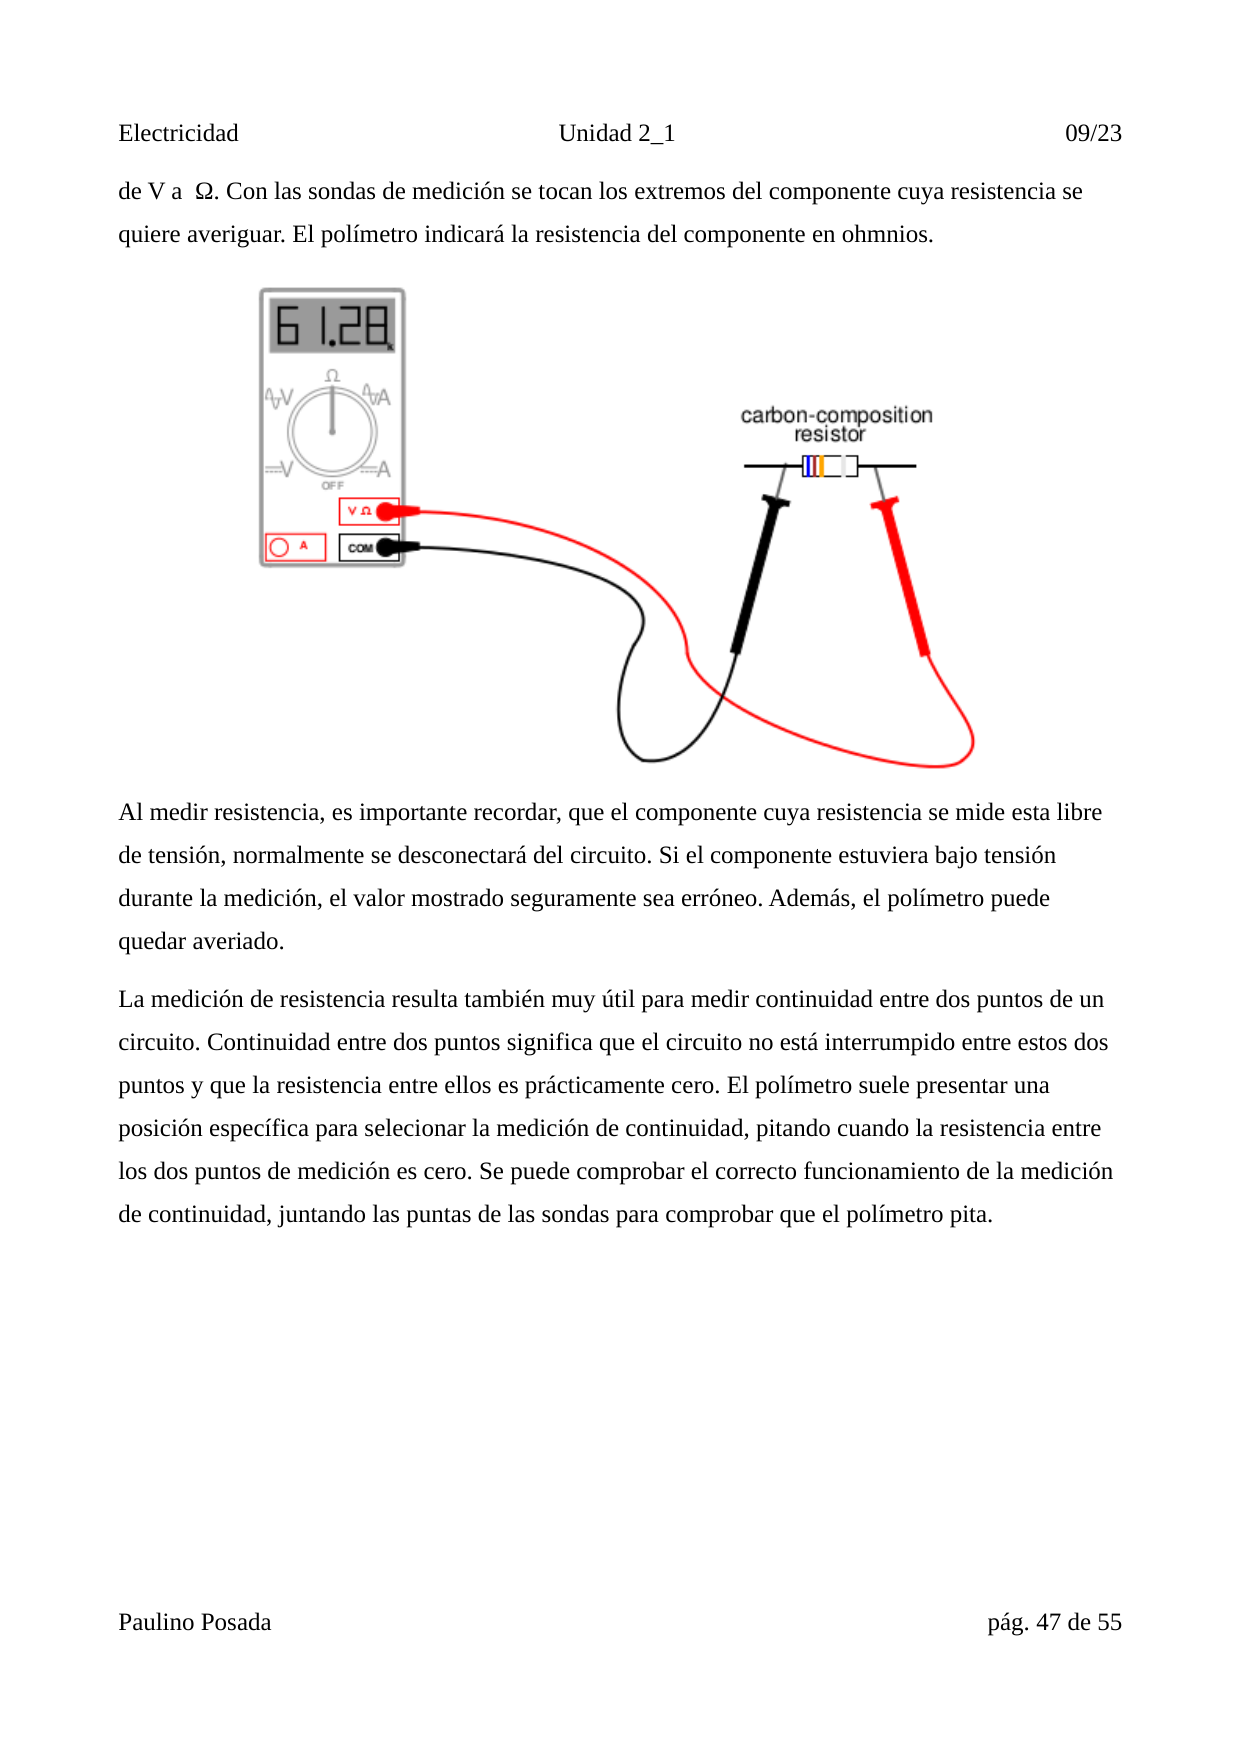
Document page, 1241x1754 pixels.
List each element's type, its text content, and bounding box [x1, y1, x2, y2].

text de V a Ω. Con las sondas de medición se tocan los extremos del componente cuya resistencia se quiere averiguar. El polímetro indicará la resistencia del componente en ohmnios. [118, 176, 1122, 248]
text La medición de resistencia resulta también muy útil para medir continuidad entre dos puntos de un circuito. Continuidad entre dos puntos significa que el circuito no está interrumpido entre estos dos puntos y que la resistencia entre ellos es prácticamente cero. El polímetro suele presentar una posición específica para selecionar la medición de continuidad, pitando cuando la resistencia entre los dos puntos de medición es cero. Se puede comprobar el correcto funcionamiento de la medición de continuidad, juntando las puntas de las sondas para comprobar que el polímetro pita. [118, 984, 1122, 1228]
text Al medir resistencia, es importante recordar, que el componente cuya resistencia se mide esta libre de tensión, normalmente se desconectará del circuito. Si el componente estuviera bajo tensión durante la medición, el valor mostrado seguramente sea erróneo. Además, el polímetro puede quedar averiado. [118, 797, 1122, 955]
picture [253, 277, 987, 778]
